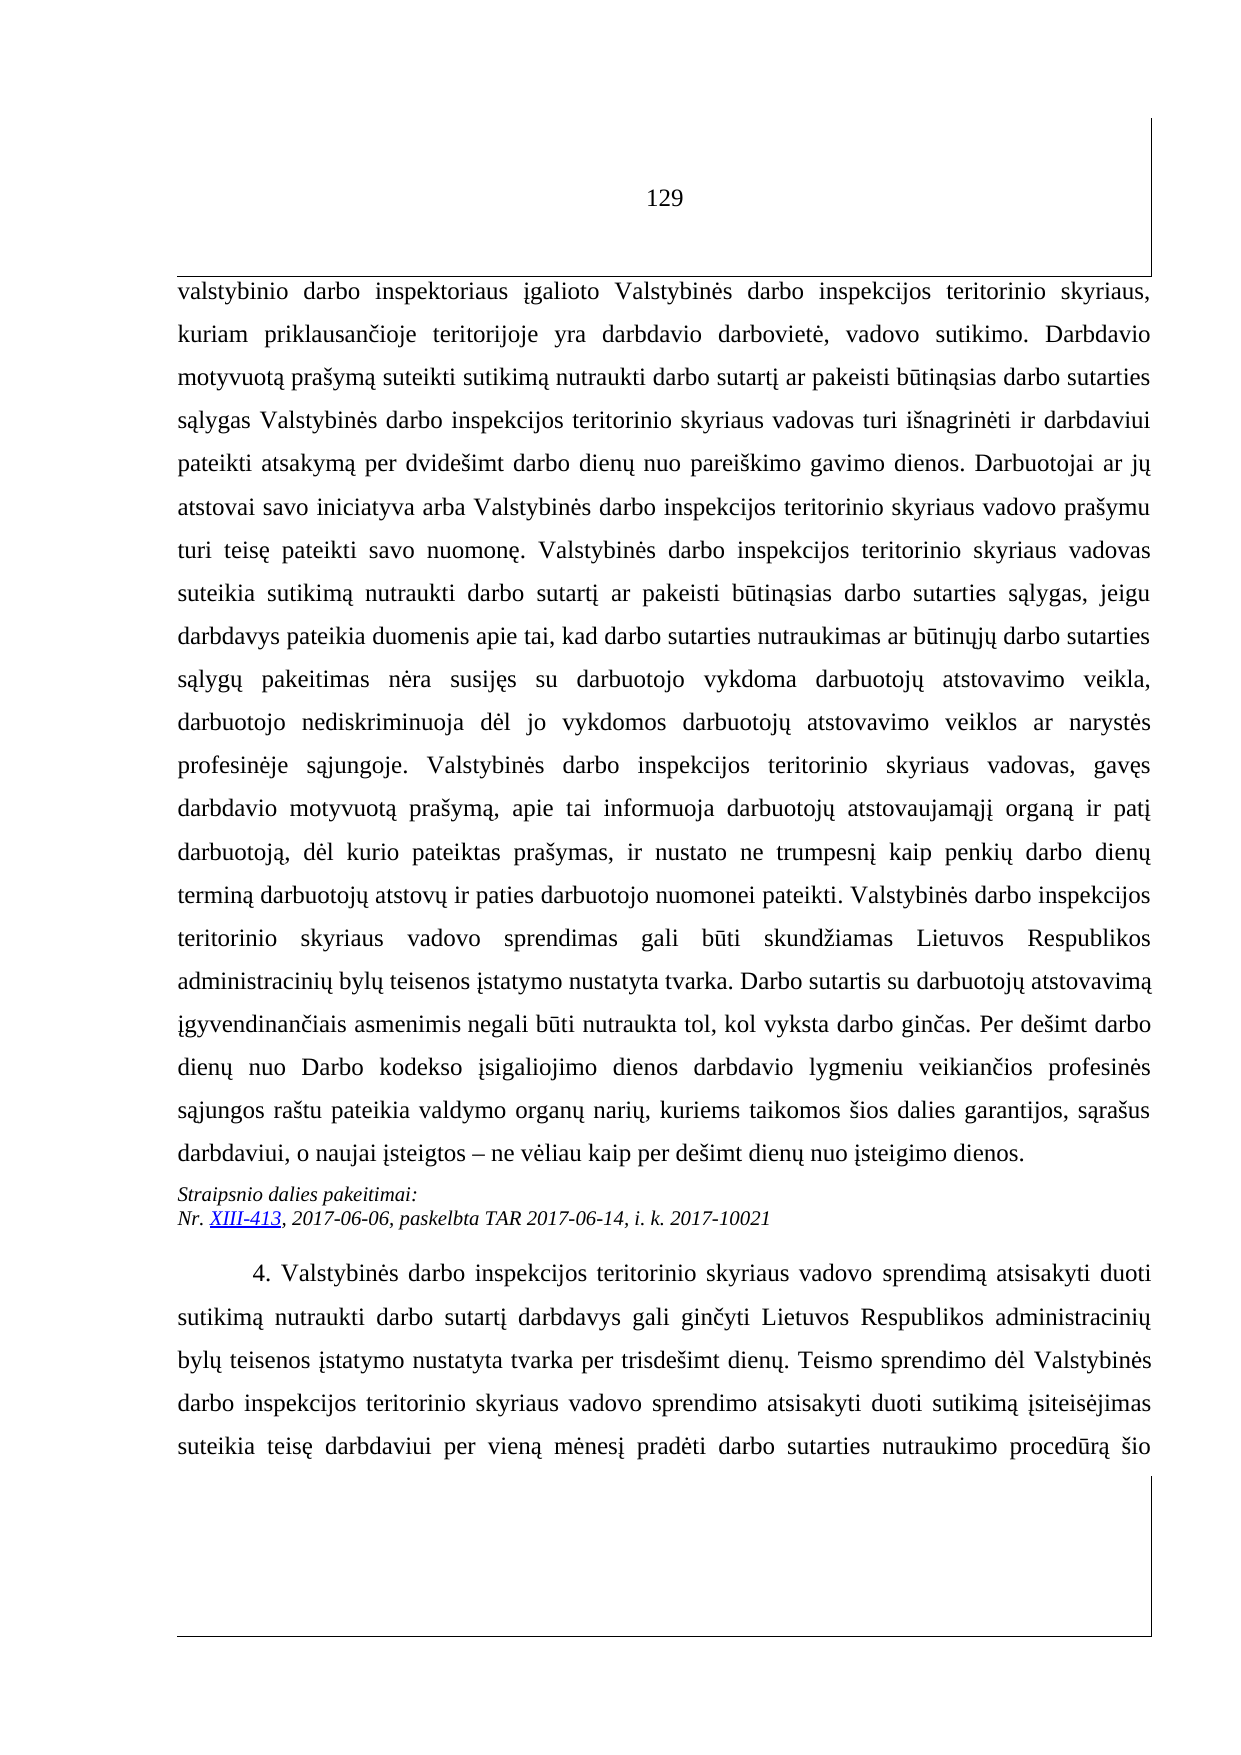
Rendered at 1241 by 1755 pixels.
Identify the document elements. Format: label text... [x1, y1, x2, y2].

text Straipsnio dalies pakeitimai: [177, 1182, 1152, 1206]
text Nr. XIII-413, 2017-06-06, paskelbta TAR 2017-06-14, i. k. 2017-10021 [177, 1206, 1152, 1230]
text 4. Valstybinės darbo inspekcijos teritorinio skyriaus vadovo sprendimą atsisakyti duoti sutikimą nutraukti darbo sutartį darbdavys gali ginčyti Lietuvos Respublikos administracinių bylų teisenos įstatymo nustatyta tvarka per trisdešimt dienų. Teismo sprendimo dėl Valstybinės darbo inspekcijos teritorinio skyriaus vadovo sprendimo atsisakyti duoti sutikimą įsiteisėjimas suteikia teisę darbdaviui per vieną mėnesį pradėti darbo sutarties nutraukimo procedūrą šio [177, 1258, 1152, 1460]
text valstybinio darbo inspektoriaus įgalioto Valstybinės darbo inspekcijos teritorinio skyriaus, kuriam priklausančioje teritorijoje yra darbdavio darbovietė, vadovo sutikimo. Darbdavio motyvuotą prašymą suteikti sutikimą nutraukti darbo sutartį ar pakeisti būtinąsias darbo sutarties sąlygas Valstybinės darbo inspekcijos teritorinio skyriaus vadovas turi išnagrinėti ir darbdaviui pateikti atsakymą per dvidešimt darbo dienų nuo pareiškimo gavimo dienos. Darbuotojai ar jų atstovai savo iniciatyva arba Valstybinės darbo inspekcijos teritorinio skyriaus vadovo prašymu turi teisę pateikti savo nuomonę. Valstybinės darbo inspekcijos teritorinio skyriaus vadovas suteikia sutikimą nutraukti darbo sutartį ar pakeisti būtinąsias darbo sutarties sąlygas, jeigu darbdavys pateikia duomenis apie tai, kad darbo sutarties nutraukimas ar būtinųjų darbo sutarties sąlygų pakeitimas nėra susijęs su darbuotojo vykdoma darbuotojų atstovavimo veikla, darbuotojo nediskriminuoja dėl jo vykdomos darbuotojų atstovavimo veiklos ar narystės profesinėje sąjungoje. Valstybinės darbo inspekcijos teritorinio skyriaus vadovas, gavęs darbdavio motyvuotą prašymą, apie tai informuoja darbuotojų atstovaujamąjį organą ir patį darbuotoją, dėl kurio pateiktas prašymas, ir nustato ne trumpesnį kaip penkių darbo dienų terminą darbuotojų atstovų ir paties darbuotojo nuomonei pateikti. Valstybinės darbo inspekcijos teritorinio skyriaus vadovo sprendimas gali būti skundžiamas Lietuvos Respublikos administracinių bylų teisenos įstatymo nustatyta tvarka. Darbo sutartis su darbuotojų atstovavimą įgyvendinančiais asmenimis negali būti nutraukta tol, kol vyksta darbo ginčas. Per dešimt darbo dienų nuo Darbo kodekso įsigaliojimo dienos darbdavio lygmeniu veikiančios profesinės sąjungos raštu pateikia valdymo organų narių, kuriems taikomos šios dalies garantijos, sąrašus darbdaviui, o naujai įsteigtos – ne vėliau kaip per dešimt dienų nuo įsteigimo dienos. [177, 276, 1152, 1167]
